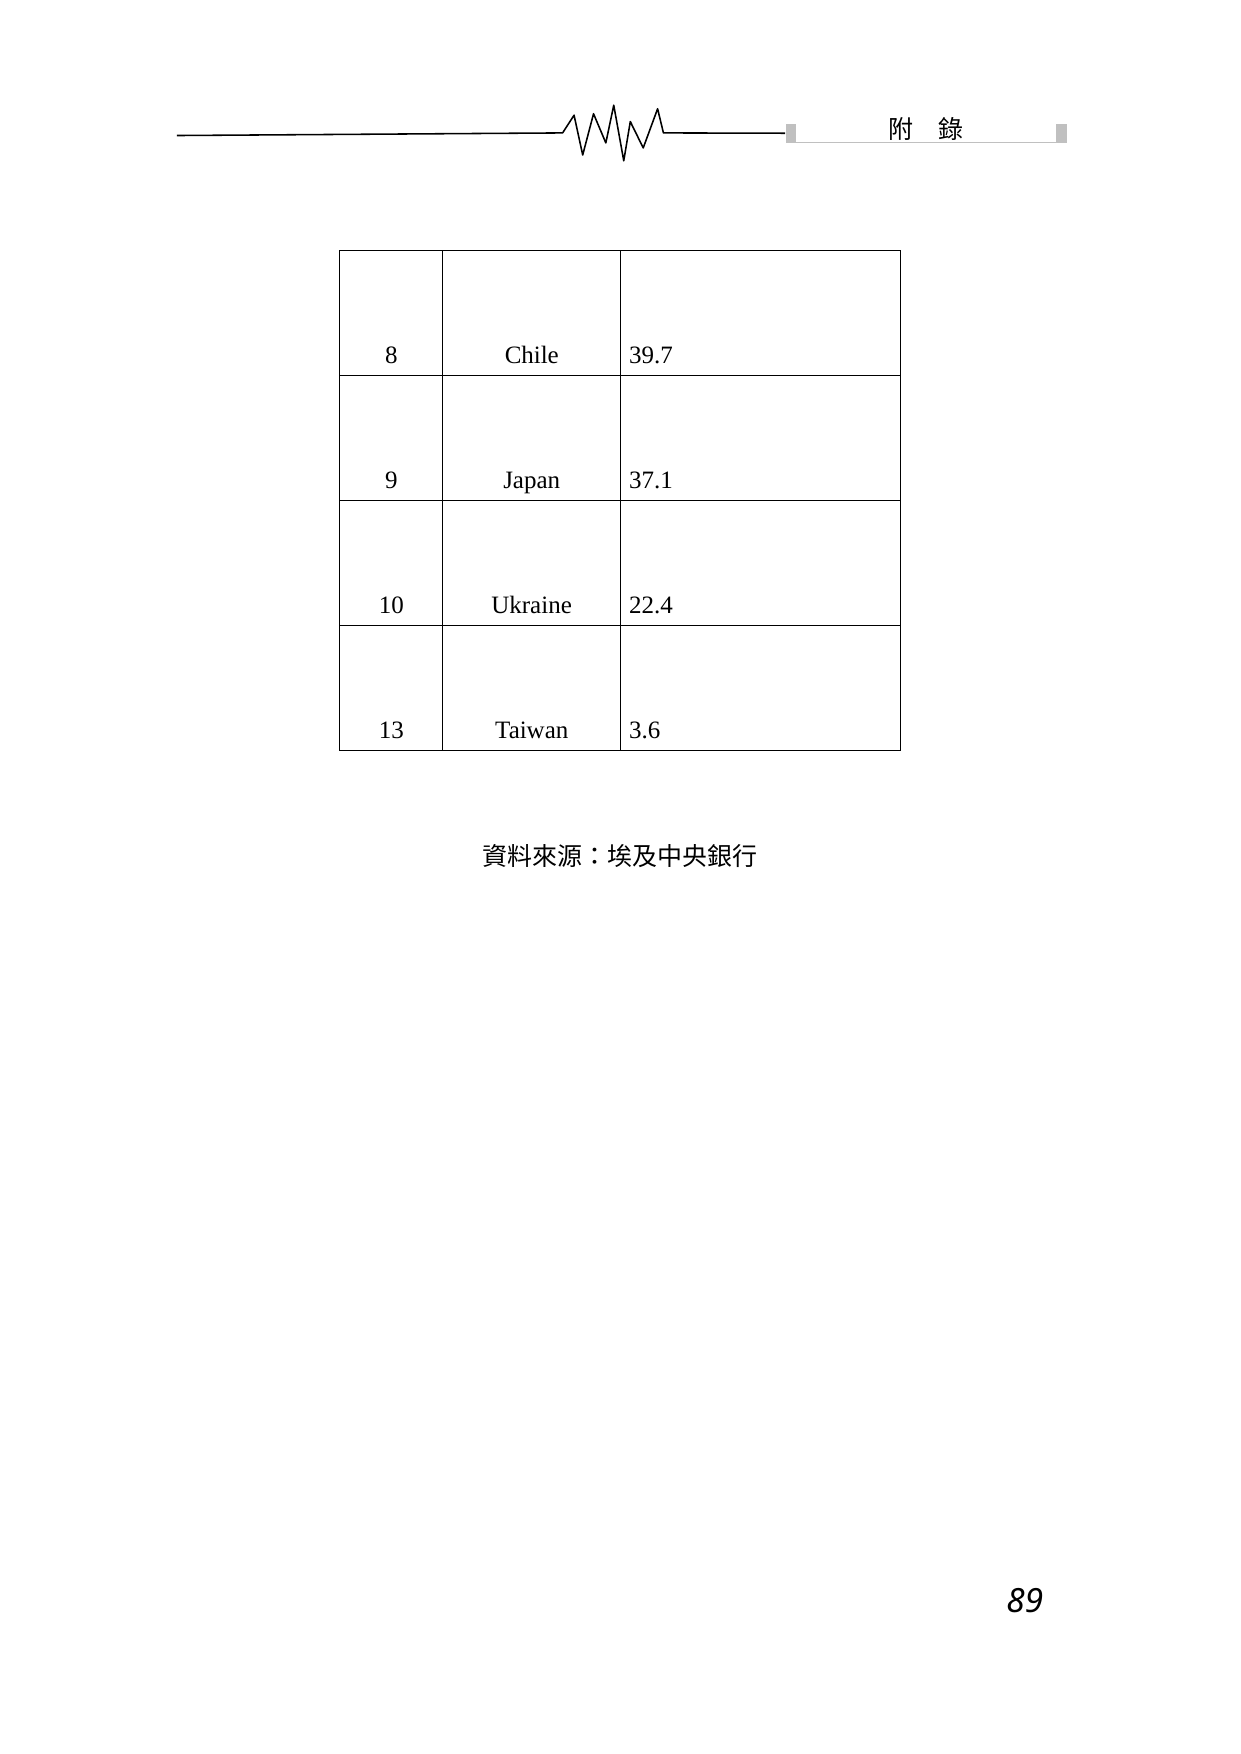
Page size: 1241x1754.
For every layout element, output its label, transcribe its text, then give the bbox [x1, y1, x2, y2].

table_cell Taiwan [443, 626, 620, 750]
table_cell 22.4 [621, 501, 900, 625]
table_cell 10 [340, 501, 442, 625]
table_cell 13 [340, 626, 442, 750]
table_cell Chile [443, 251, 620, 375]
table_cell Japan [443, 376, 620, 500]
table_cell 8 [340, 251, 442, 375]
table_cell 3.6 [621, 626, 900, 750]
table_cell Ukraine [443, 501, 620, 625]
table_cell 37.1 [621, 376, 900, 500]
text 資料來源：埃及中央銀行 [177, 813, 1063, 875]
table_cell 39.7 [621, 251, 900, 375]
table_cell 9 [340, 376, 442, 500]
